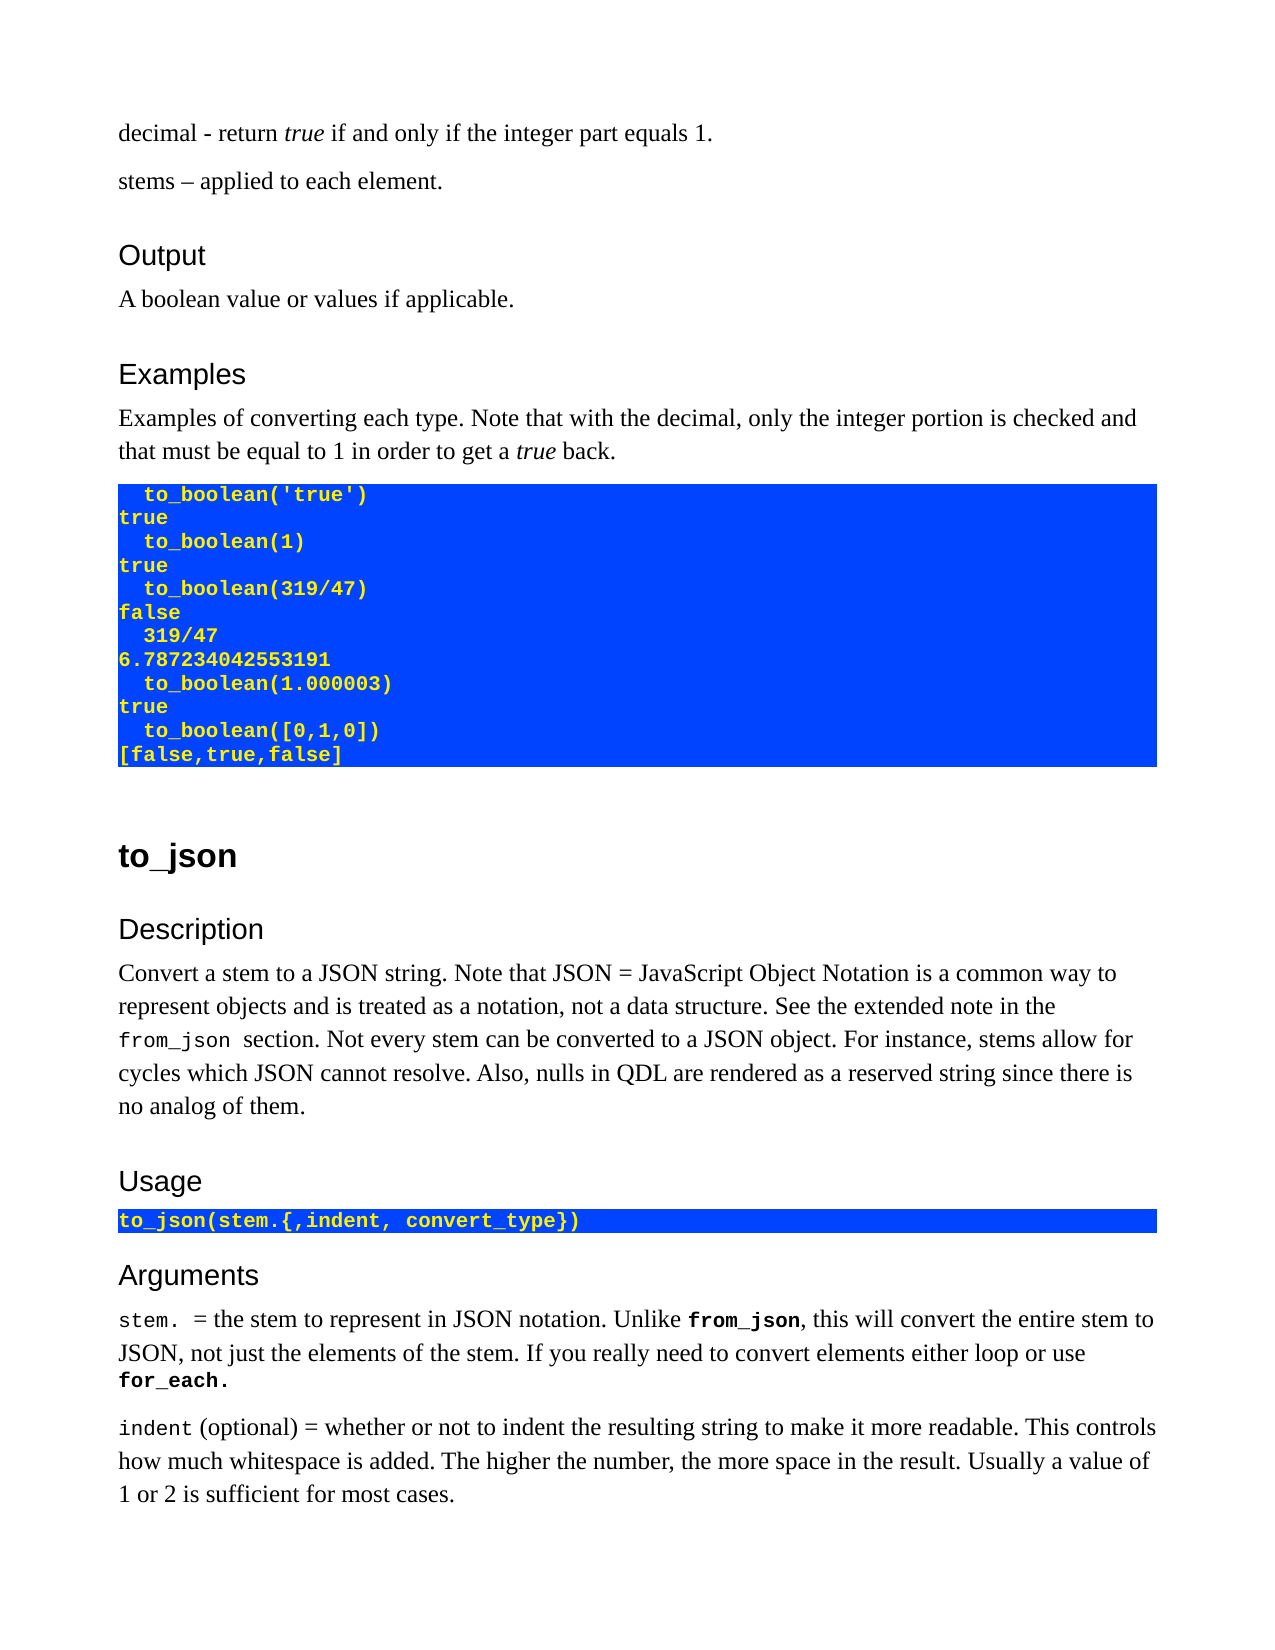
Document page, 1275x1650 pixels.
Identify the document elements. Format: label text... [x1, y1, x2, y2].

subtitle Description [118, 912, 1157, 946]
text false [118, 602, 1157, 626]
text to_boolean(319/47) [118, 578, 1157, 602]
text to_boolean(1) [118, 531, 1157, 554]
text Examples of converting each type. Note that with the decimal, only the integer portion is checked and that must be equal to 1 in order to get a true back. [118, 403, 1157, 465]
subtitle to_json [118, 836, 1157, 874]
text [false,true,false] [118, 744, 1157, 767]
text 6.787234042553191 [118, 649, 1157, 673]
text true [118, 696, 1157, 720]
text Convert a stem to a JSON string. Note that JSON = JavaScript Object Notation is a common way to represent objects and is treated as a notation, not a data structure. See the extended note in the from_json section. Not every stem can be converted to a JSON object. For instance, stems allow for cycles which JSON cannot resolve. Also, nulls in QDL are rendered as a reserved string since there is no analog of them. [118, 958, 1157, 1120]
text 319/47 [118, 626, 1157, 649]
text to_boolean(1.000003) [118, 673, 1157, 696]
subtitle Examples [118, 357, 1157, 391]
text decimal - return true if and only if the integer part equals 1. [118, 118, 1157, 147]
text to_boolean('true') [118, 484, 1157, 507]
subtitle Usage [118, 1163, 1157, 1197]
text true [118, 507, 1157, 531]
text stem. = the stem to represent in JSON notation. Unlike from_json, this will convert the entire stem to JSON, not just the elements of the stem. If you really need to convert elements either loop or use for_each. [118, 1304, 1157, 1394]
subtitle Output [118, 238, 1157, 272]
text to_boolean([0,1,0]) [118, 720, 1157, 744]
text indent (optional) = whether or not to indent the resulting string to make it more readable. This controls how much whitespace is added. The higher the number, the more space in the result. Usually a value of 1 or 2 is sufficient for most cases. [118, 1412, 1157, 1508]
text stems – applied to each element. [118, 166, 1157, 194]
text to_json(stem.{,indent, convert_type}) [118, 1209, 1157, 1233]
subtitle Arguments [118, 1258, 1157, 1292]
text A boolean value or values if applicable. [118, 284, 1157, 313]
text true [118, 554, 1157, 578]
